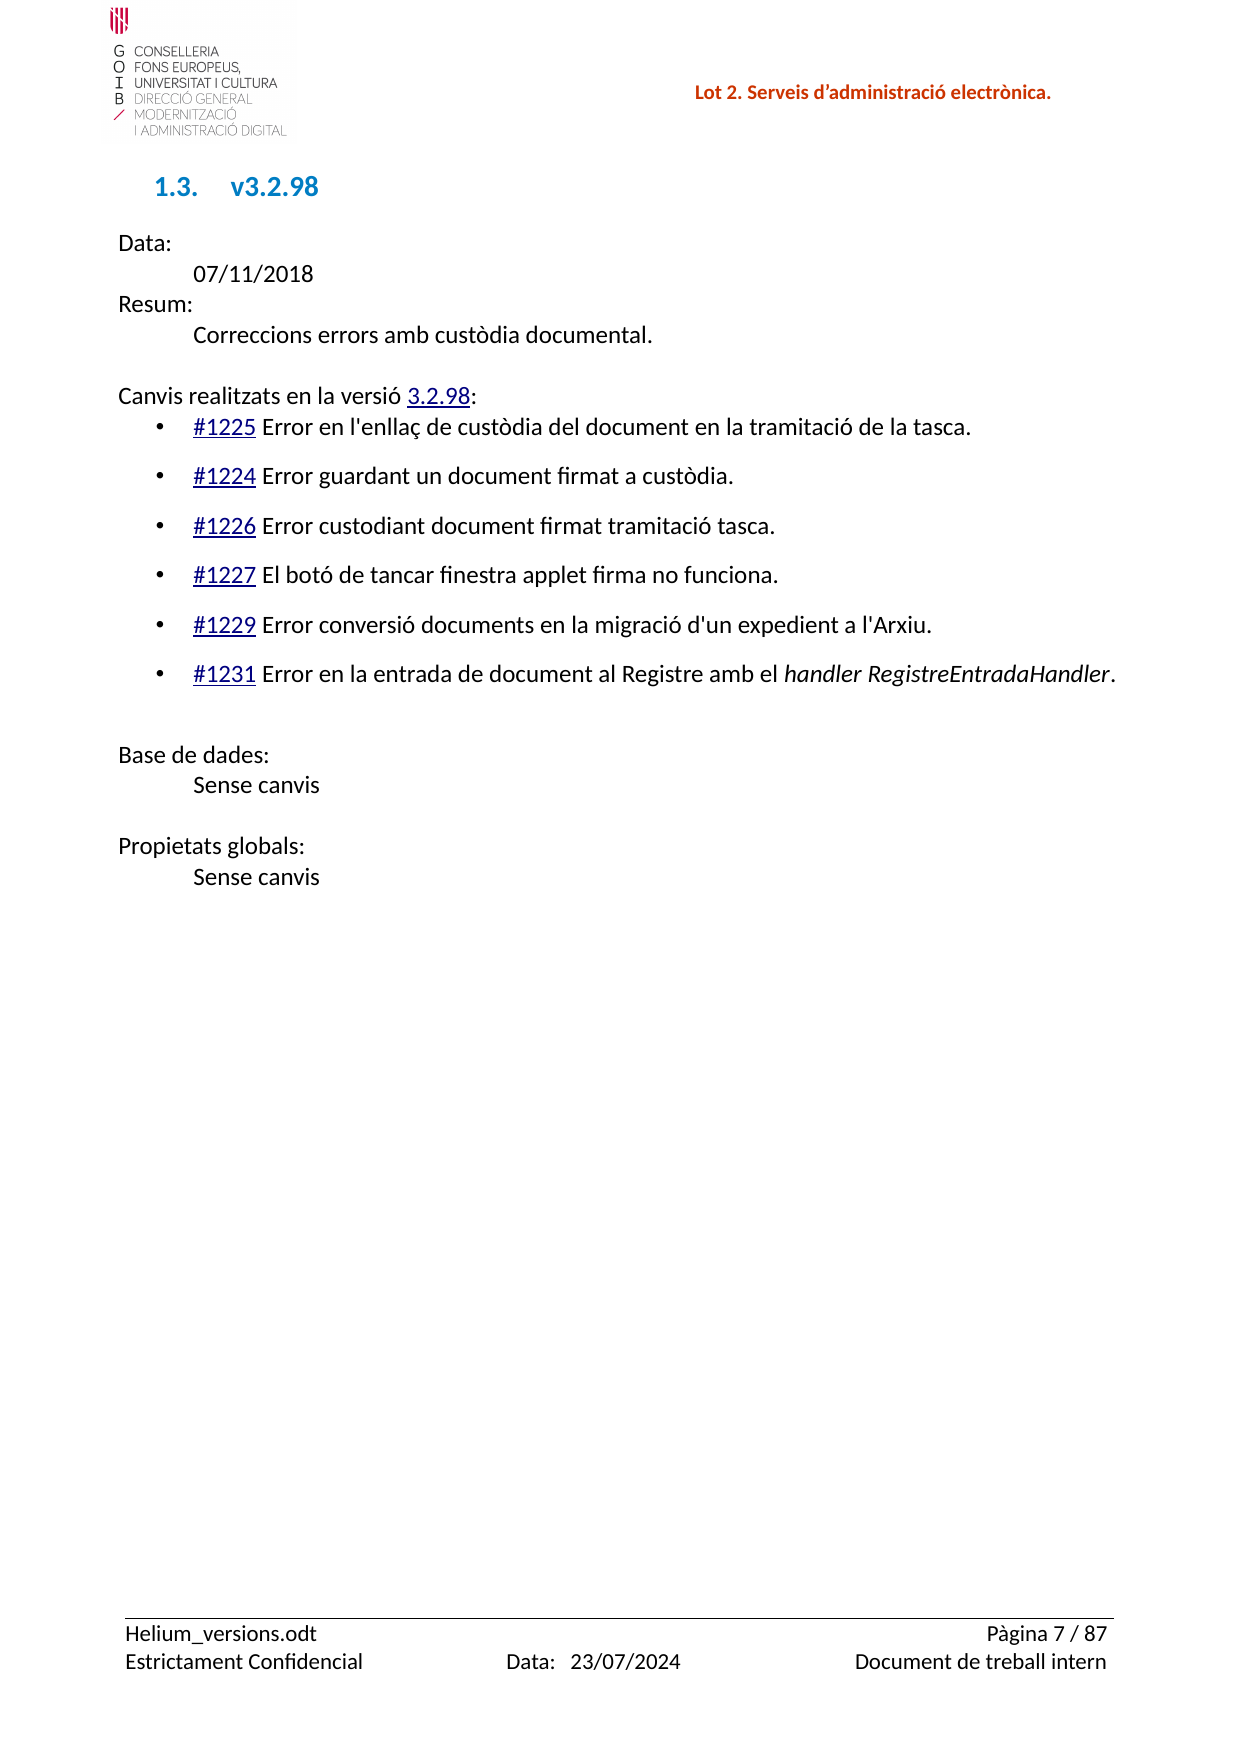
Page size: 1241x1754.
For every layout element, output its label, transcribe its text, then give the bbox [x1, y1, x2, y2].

list #1226 Error custodiant document firmat tramitació tasca. [156, 510, 1122, 540]
text Propietats globals: [118, 830, 1122, 861]
list #1224 Error guardant un document firmat a custòdia. [156, 460, 1122, 491]
picture [100, 0, 297, 144]
text Sense canvis [118, 861, 1122, 891]
subtitle v3.2.98 [153, 168, 1122, 204]
text Data: [118, 228, 1122, 258]
text 07/11/2018 [118, 258, 1122, 289]
text Canvis realitzats en la versió 3.2.98: [118, 380, 1122, 411]
list #1229 Error conversió documents en la migració d'un expedient a l'Arxiu. [156, 609, 1122, 639]
list #1231 Error en la entrada de document al Registre amb el handler RegistreEntradaHandler. [156, 659, 1122, 689]
text Sense canvis [118, 769, 1122, 800]
text Resum: [118, 289, 1122, 319]
list #1225 Error en l'enllaç de custòdia del document en la tramitació de la tasca. [156, 411, 1122, 441]
list #1227 El botó de tancar finestra applet firma no funciona. [156, 559, 1122, 590]
text Base de dades: [118, 739, 1122, 769]
text Correccions errors amb custòdia documental. [118, 319, 1122, 350]
